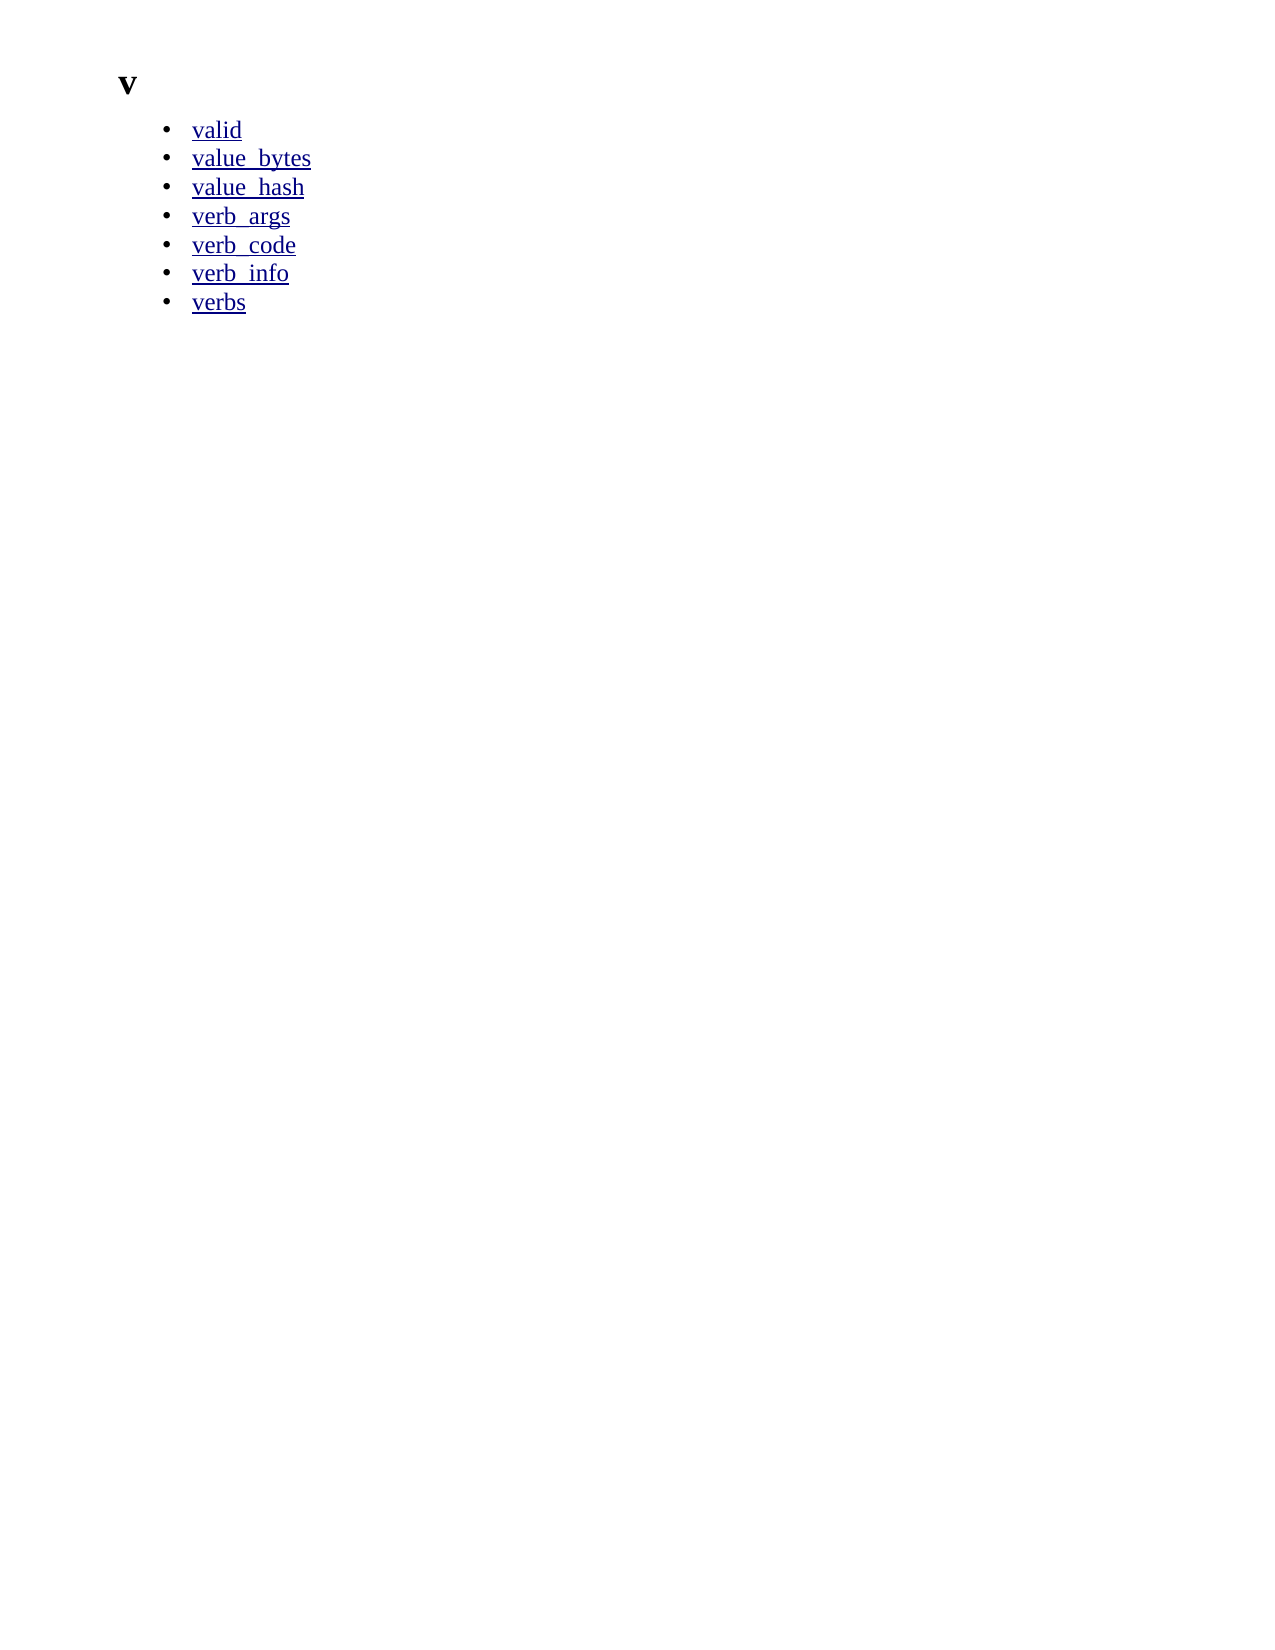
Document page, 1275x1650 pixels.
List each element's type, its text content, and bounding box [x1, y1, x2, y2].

list verb_args [162, 201, 1216, 230]
list valid [162, 115, 1216, 143]
subtitle v [118, 59, 1216, 102]
list verb_info [162, 258, 1216, 287]
list verb_code [162, 230, 1216, 258]
list value_bytes [162, 143, 1216, 172]
list verbs [162, 287, 1216, 316]
list value_hash [162, 172, 1216, 201]
